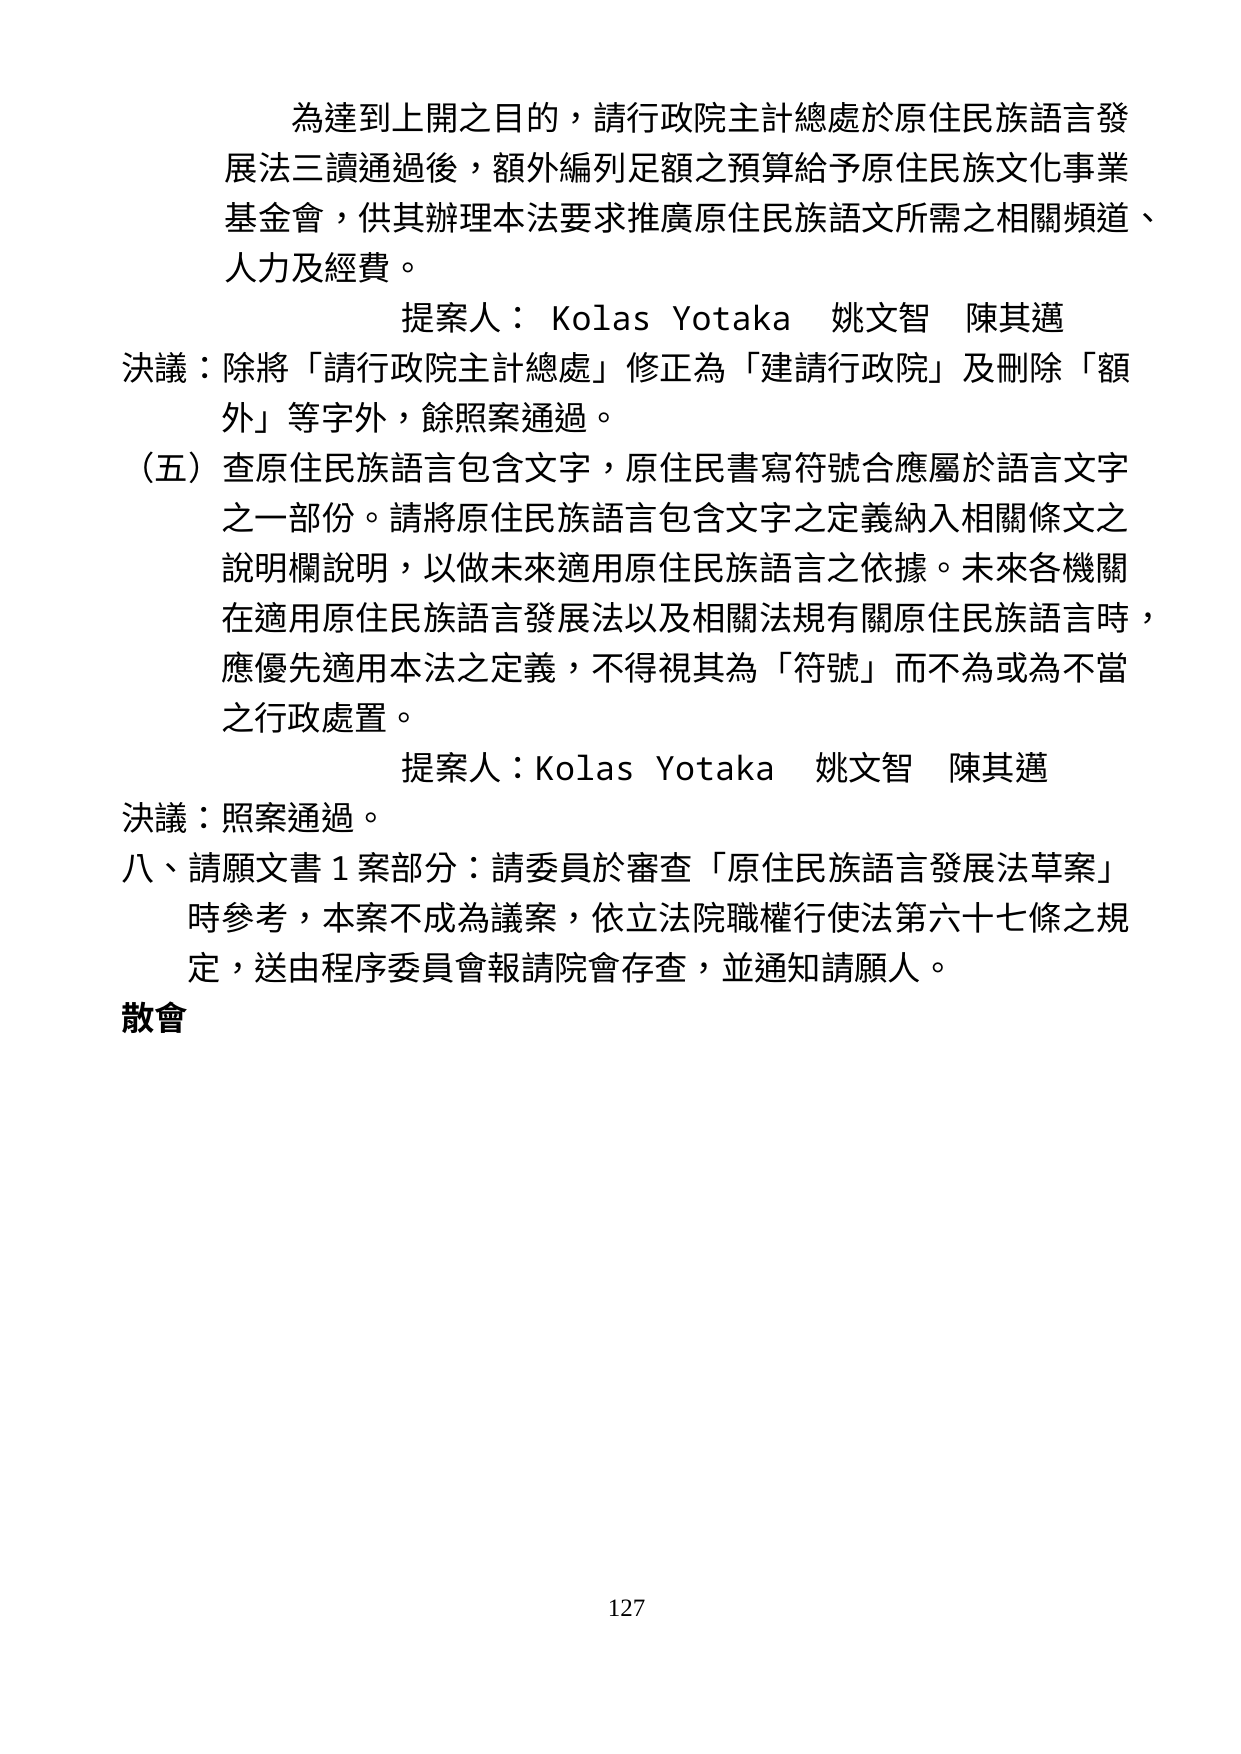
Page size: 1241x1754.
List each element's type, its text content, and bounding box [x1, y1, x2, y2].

text 散會 [121, 991, 1133, 1041]
text 為達到上開之目的，請行政院主計總處於原住民族語言發展法三讀通過後，額外編列足額之預算給予原住民族文化事業基金會，供其辦理本法要求推廣原住民族語文所需之相關頻道、人力及經費。 [224, 91, 1132, 291]
text （五）查原住民族語言包含文字，原住民書寫符號合應屬於語言文字之一部份。請將原住民族語言包含文字之定義納入相關條文之說明欄說明，以做未來適用原住民族語言之依據。未來各機關在適用原住民族語言發展法以及相關法規有關原住民族語言時，應優先適用本法之定義，不得視其為「符號」而不為或為不當之行政處置。 [121, 441, 1132, 741]
text 八、請願文書1案部分：請委員於審查「原住民族語言發展法草案」時參考，本案不成為議案，依立法院職權行使法第六十七條之規定，送由程序委員會報請院會存查，並通知請願人。 [121, 841, 1132, 991]
text 決議：照案通過。 [121, 791, 1132, 841]
text 提案人：Kolas Yotaka 姚文智 陳其邁 [121, 741, 1133, 791]
text 決議：除將「請行政院主計總處」修正為「建請行政院」及刪除「額外」等字外，餘照案通過。 [121, 341, 1132, 441]
text 提案人： Kolas Yotaka 姚文智 陳其邁 [121, 291, 1133, 341]
